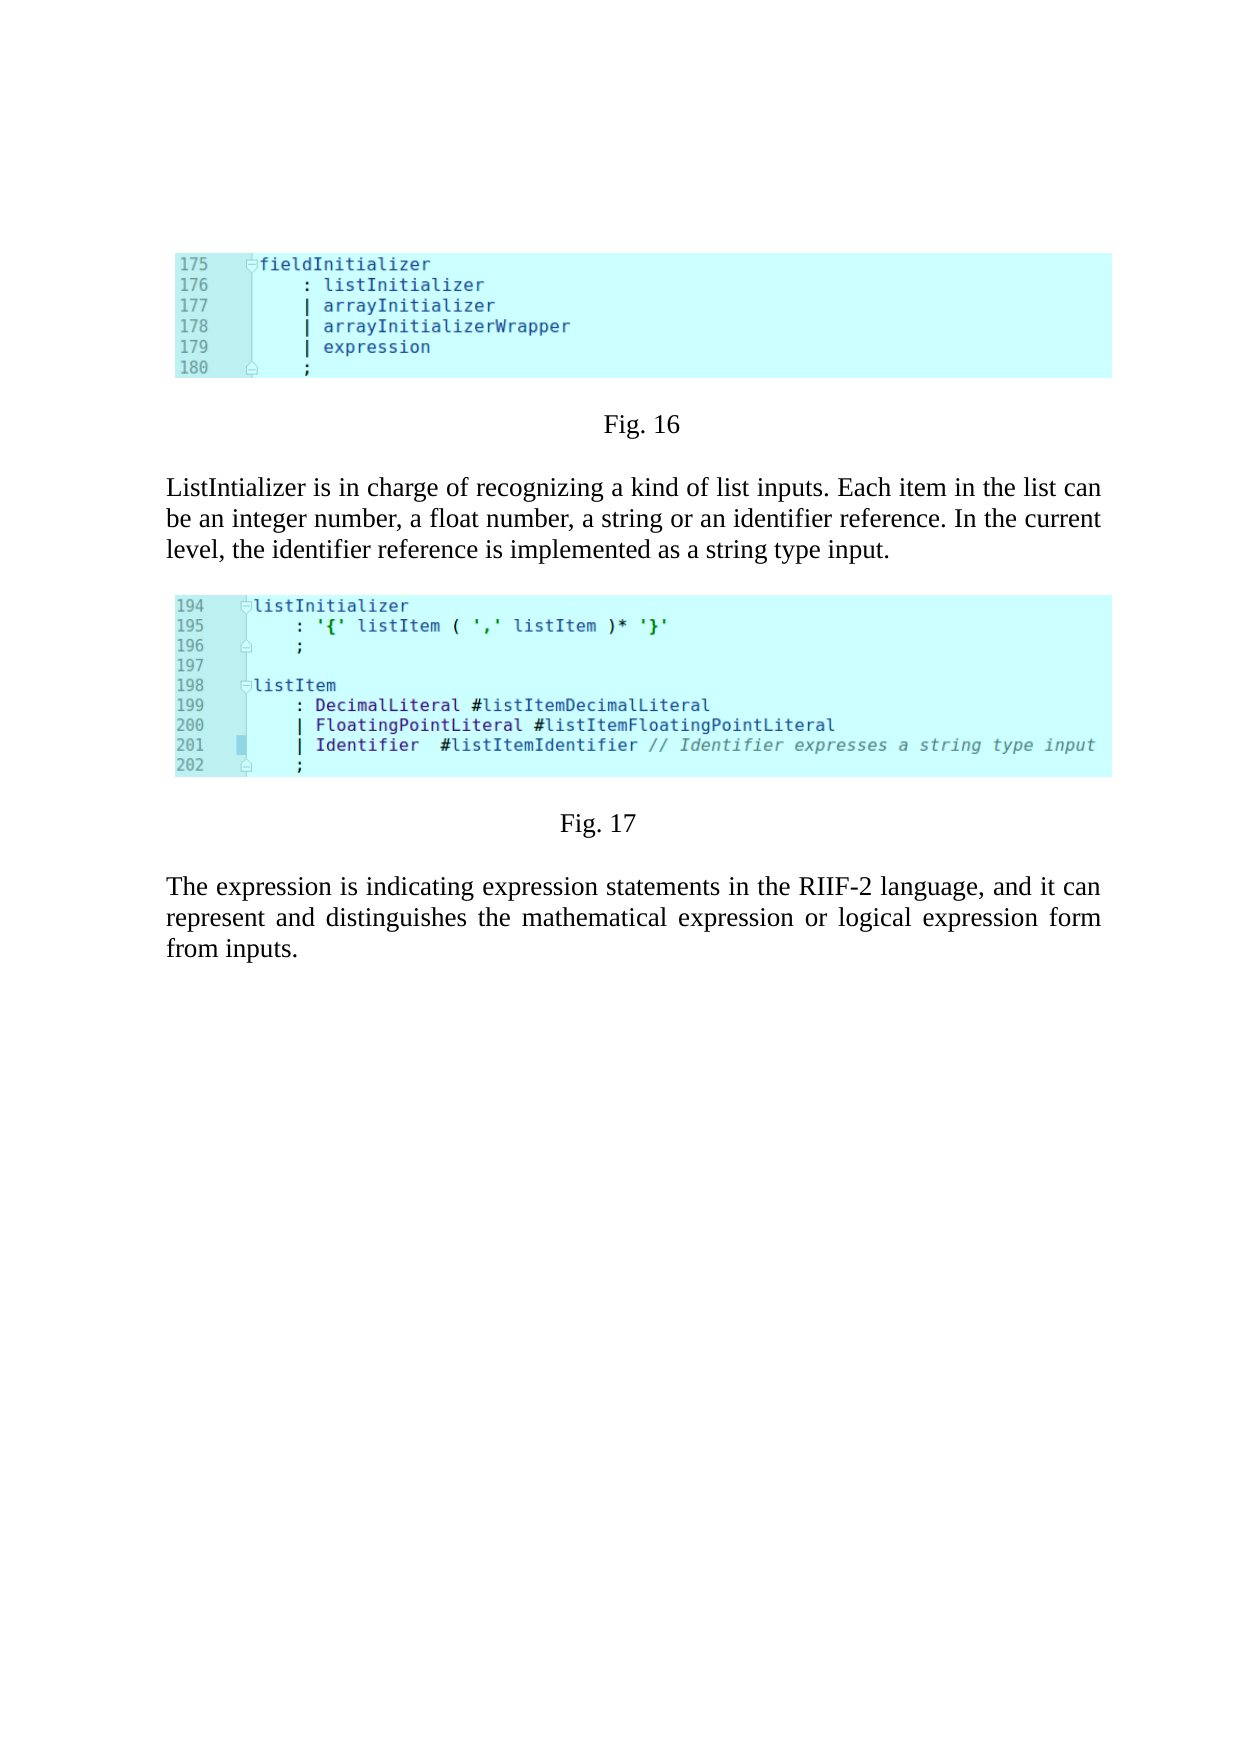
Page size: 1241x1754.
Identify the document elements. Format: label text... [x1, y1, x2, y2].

text ListIntializer is in charge of recognizing a kind of list inputs. Each item in the list can be an integer number, a float number, a string or an identifier reference. In the current level, the identifier reference is implemented as a string type input. [166, 471, 1103, 564]
text Fig. 16 [166, 408, 1103, 439]
picture [175, 595, 1112, 777]
picture [175, 253, 1112, 378]
text Fig. 17 [166, 807, 1103, 838]
text The expression is indicating expression statements in the RIIF-2 language, and it can represent and distinguishes the mathematical expression or logical expression form from inputs. [166, 870, 1103, 963]
